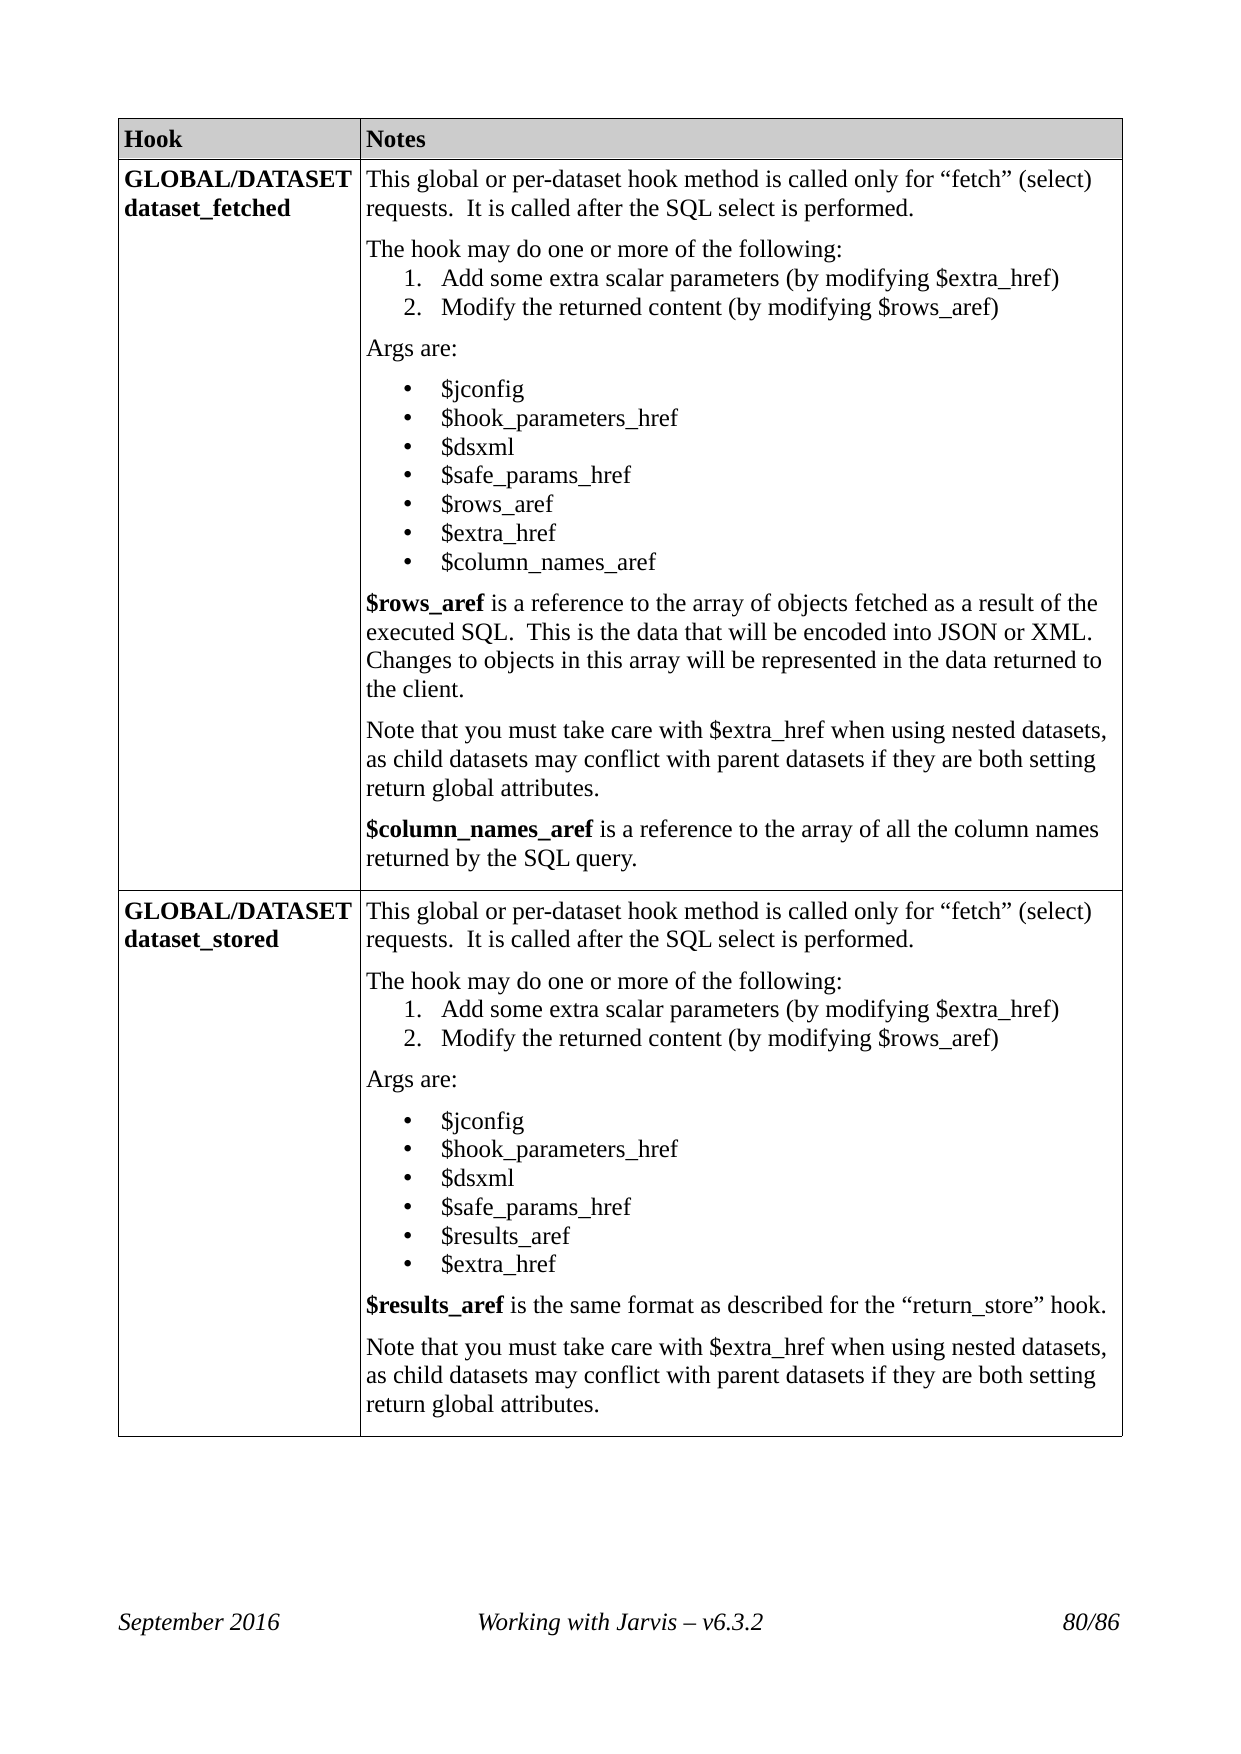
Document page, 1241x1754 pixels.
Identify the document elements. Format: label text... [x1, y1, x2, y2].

table_header Notes [361, 119, 1122, 158]
table_cell GLOBAL/DATASET dataset_fetched [119, 160, 360, 890]
table_cell This global or per-dataset hook method is called only for “fetch” (select) requests. It is called after the SQL select is performed. The hook may do one or more of the following: Add some extra scalar parameters (by modifying $extra_href) Modify the returned content (by modifying $rows_aref) Args are: $jconfig $hook_parameters_href $dsxml $safe_params_href $results_aref $extra_href $results_aref is the same format as described for the “return_store” hook. Note that you must take care with $extra_href when using nested datasets, as child datasets may conflict with parent datasets if they are both setting return global attributes. [361, 891, 1122, 1436]
table_header Hook [119, 119, 360, 158]
table_cell GLOBAL/DATASET dataset_stored [119, 891, 360, 1436]
table_cell This global or per-dataset hook method is called only for “fetch” (select) requests. It is called after the SQL select is performed. The hook may do one or more of the following: Add some extra scalar parameters (by modifying $extra_href) Modify the returned content (by modifying $rows_aref) Args are: $jconfig $hook_parameters_href $dsxml $safe_params_href $rows_aref $extra_href $column_names_aref $rows_aref is a reference to the array of objects fetched as a result of the executed SQL. This is the data that will be encoded into JSON or XML. Changes to objects in this array will be represented in the data returned to the client. Note that you must take care with $extra_href when using nested datasets, as child datasets may conflict with parent datasets if they are both setting return global attributes. $column_names_aref is a reference to the array of all the column names returned by the SQL query. [361, 160, 1122, 890]
